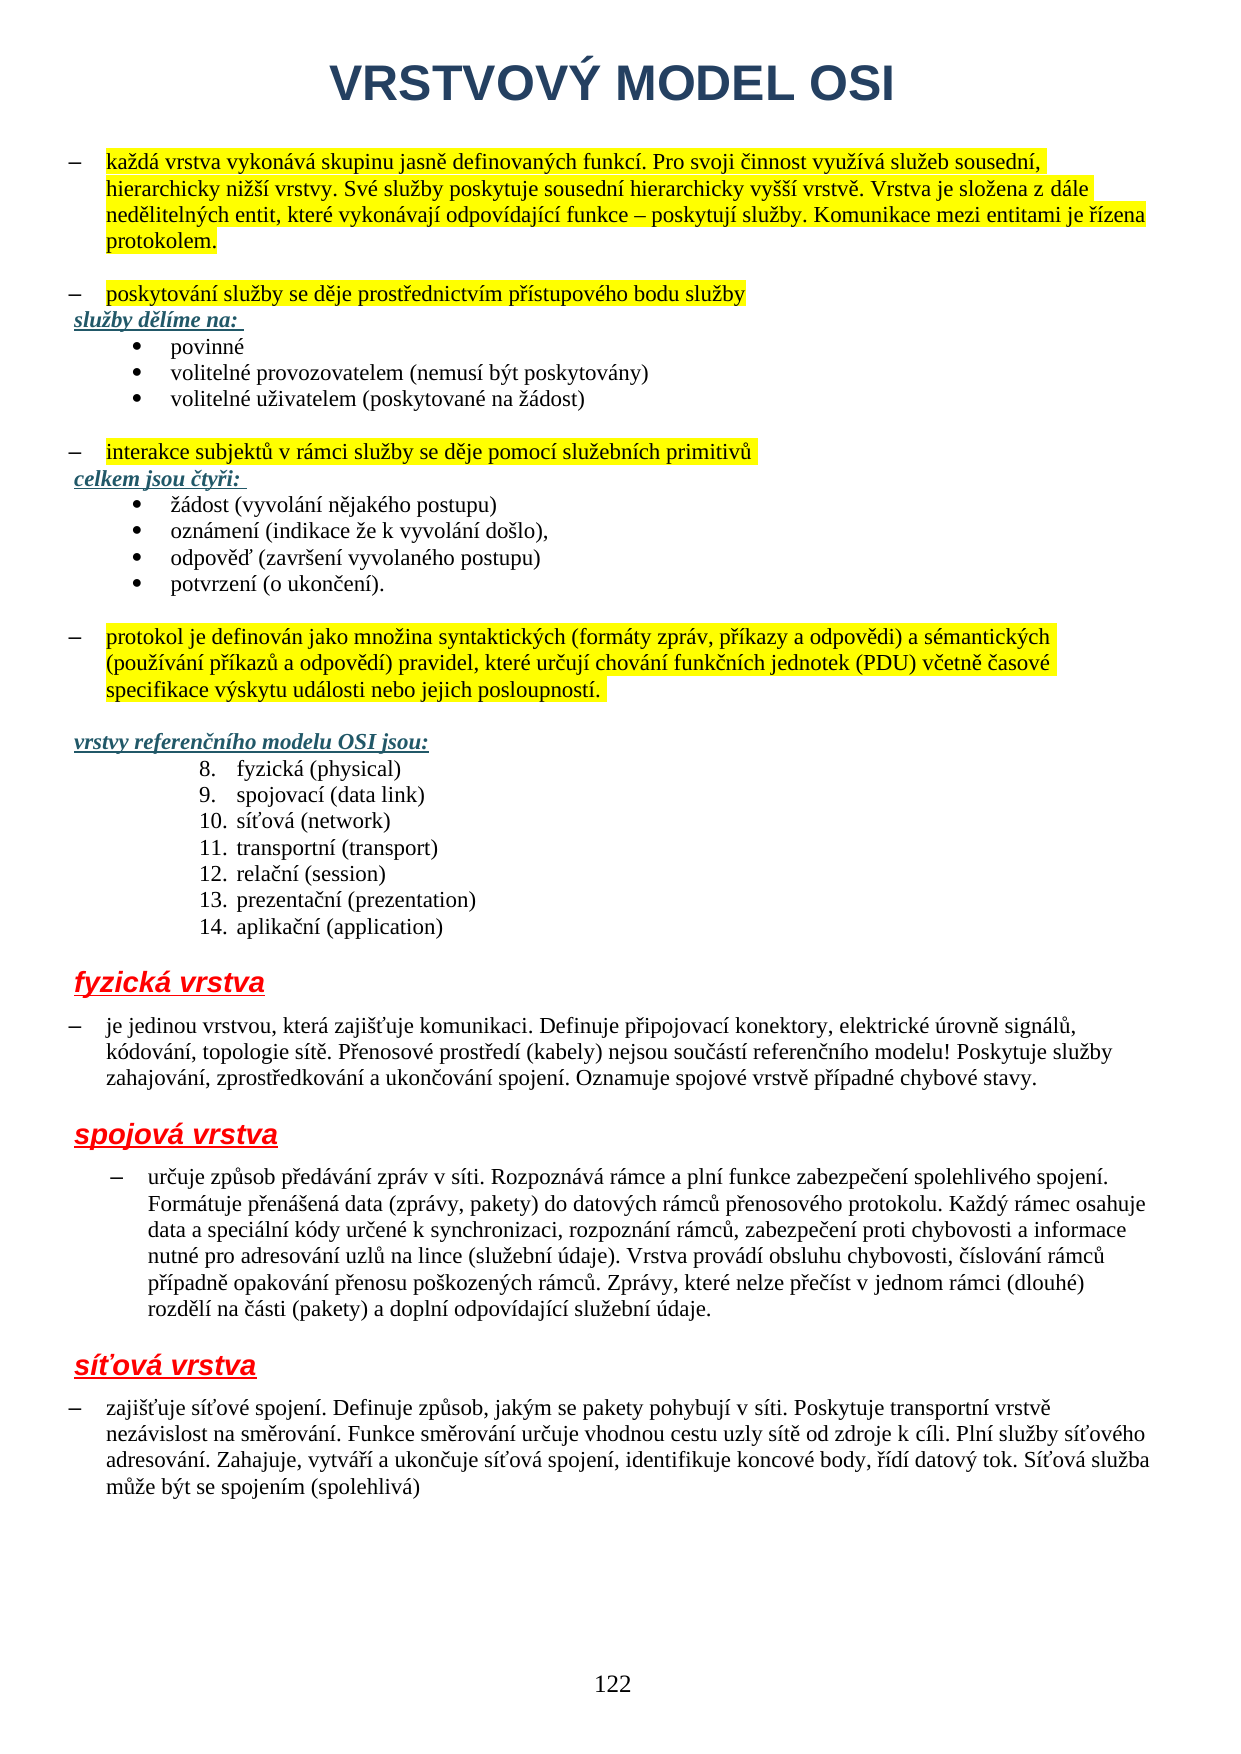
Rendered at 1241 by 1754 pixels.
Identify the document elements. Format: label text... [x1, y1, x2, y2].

list protokol je definován jako množina syntaktických (formáty zpráv, příkazy a odpovědi) a sémantických (používání příkazů a odpovědí) pravidel, které určují chování funkčních jednotek (PDU) včetně časové specifikace výskytu události nebo jejich posloupností. [90, 623, 1151, 702]
list povinné [133, 333, 1093, 359]
list prezentační (prezentation) [199, 886, 1093, 913]
text VRSTVOVÝ MODEL OSI [162, 53, 1063, 111]
list oznámení (indikace že k vyvolání došlo), [133, 517, 1093, 544]
list interakce subjektů v rámci služby se děje pomocí služebních primitivů [90, 438, 1151, 465]
list žádost (vyvolání nějakého postupu) [133, 491, 1093, 517]
list každá vrstva vykonává skupinu jasně definovaných funkcí. Pro svoji činnost využívá služeb sousední, hierarchicky nižší vrstvy. Své služby poskytuje sousední hierarchicky vyšší vrstvě. Vrstva je složena z dále nedělitelných entit, které vykonávají odpovídající funkce – poskytují služby. Komunikace mezi entitami je řízena protokolem. [90, 148, 1151, 254]
list volitelné uživatelem (poskytované na žádost) [133, 386, 1093, 412]
text služby dělíme na: [74, 306, 1151, 333]
list určuje způsob předávání zpráv v síti. Rozpoznává rámce a plní funkce zabezpečení spolehlivého spojení. Formátuje přenášená data (zprávy, pakety) do datových rámců přenosového protokolu. Každý rámec osahuje data a speciální kódy určené k synchronizaci, rozpoznání rámců, zabezpečení proti chybovosti a informace nutné pro adresování uzlů na lince (služební údaje). Vrstva provádí obsluhu chybovosti, číslování rámců případně opakování přenosu poškozených rámců. Zprávy, které nelze přečíst v jednom rámci (dlouhé) rozdělí na části (pakety) a doplní odpovídající služební údaje. [110, 1163, 1151, 1321]
list fyzická (physical) [199, 755, 1093, 781]
list poskytování služby se děje prostřednictvím přístupového bodu služby [90, 280, 1151, 306]
list transportní (transport) [199, 834, 1093, 860]
list relační (session) [199, 860, 1093, 886]
list aplikační (application) [199, 913, 1093, 939]
text síťová vrstva [74, 1348, 1151, 1381]
text spojová vrstva [74, 1117, 1151, 1151]
list zajišťuje síťové spojení. Definuje způsob, jakým se pakety pohybují v síti. Poskytuje transportní vrstvě nezávislost na směrování. Funkce směrování určuje vhodnou cestu uzly sítě od zdroje k cíli. Plní služby síťového adresování. Zahajuje, vytváří a ukončuje síťová spojení, identifikuje koncové body, řídí datový tok. Síťová služba může být se spojením (spolehlivá) [90, 1394, 1151, 1499]
list odpověď (završení vyvolaného postupu) [133, 544, 1093, 570]
text celkem jsou čtyři: [74, 465, 1151, 491]
list volitelné provozovatelem (nemusí být poskytovány) [133, 359, 1093, 386]
list spojovací (data link) [199, 781, 1093, 807]
list síťová (network) [199, 807, 1093, 834]
text vrstvy referenčního modelu OSI jsou: [74, 728, 1151, 755]
list je jedinou vrstvou, která zajišťuje komunikaci. Definuje připojovací konektory, elektrické úrovně signálů, kódování, topologie sítě. Přenosové prostředí (kabely) nejsou součástí referenčního modelu! Poskytuje služby zahajování, zprostředkování a ukončování spojení. Oznamuje spojové vrstvě případné chybové stavy. [90, 1012, 1151, 1091]
text fyzická vrstva [74, 966, 1151, 999]
list potvrzení (o ukončení). [133, 570, 1093, 596]
